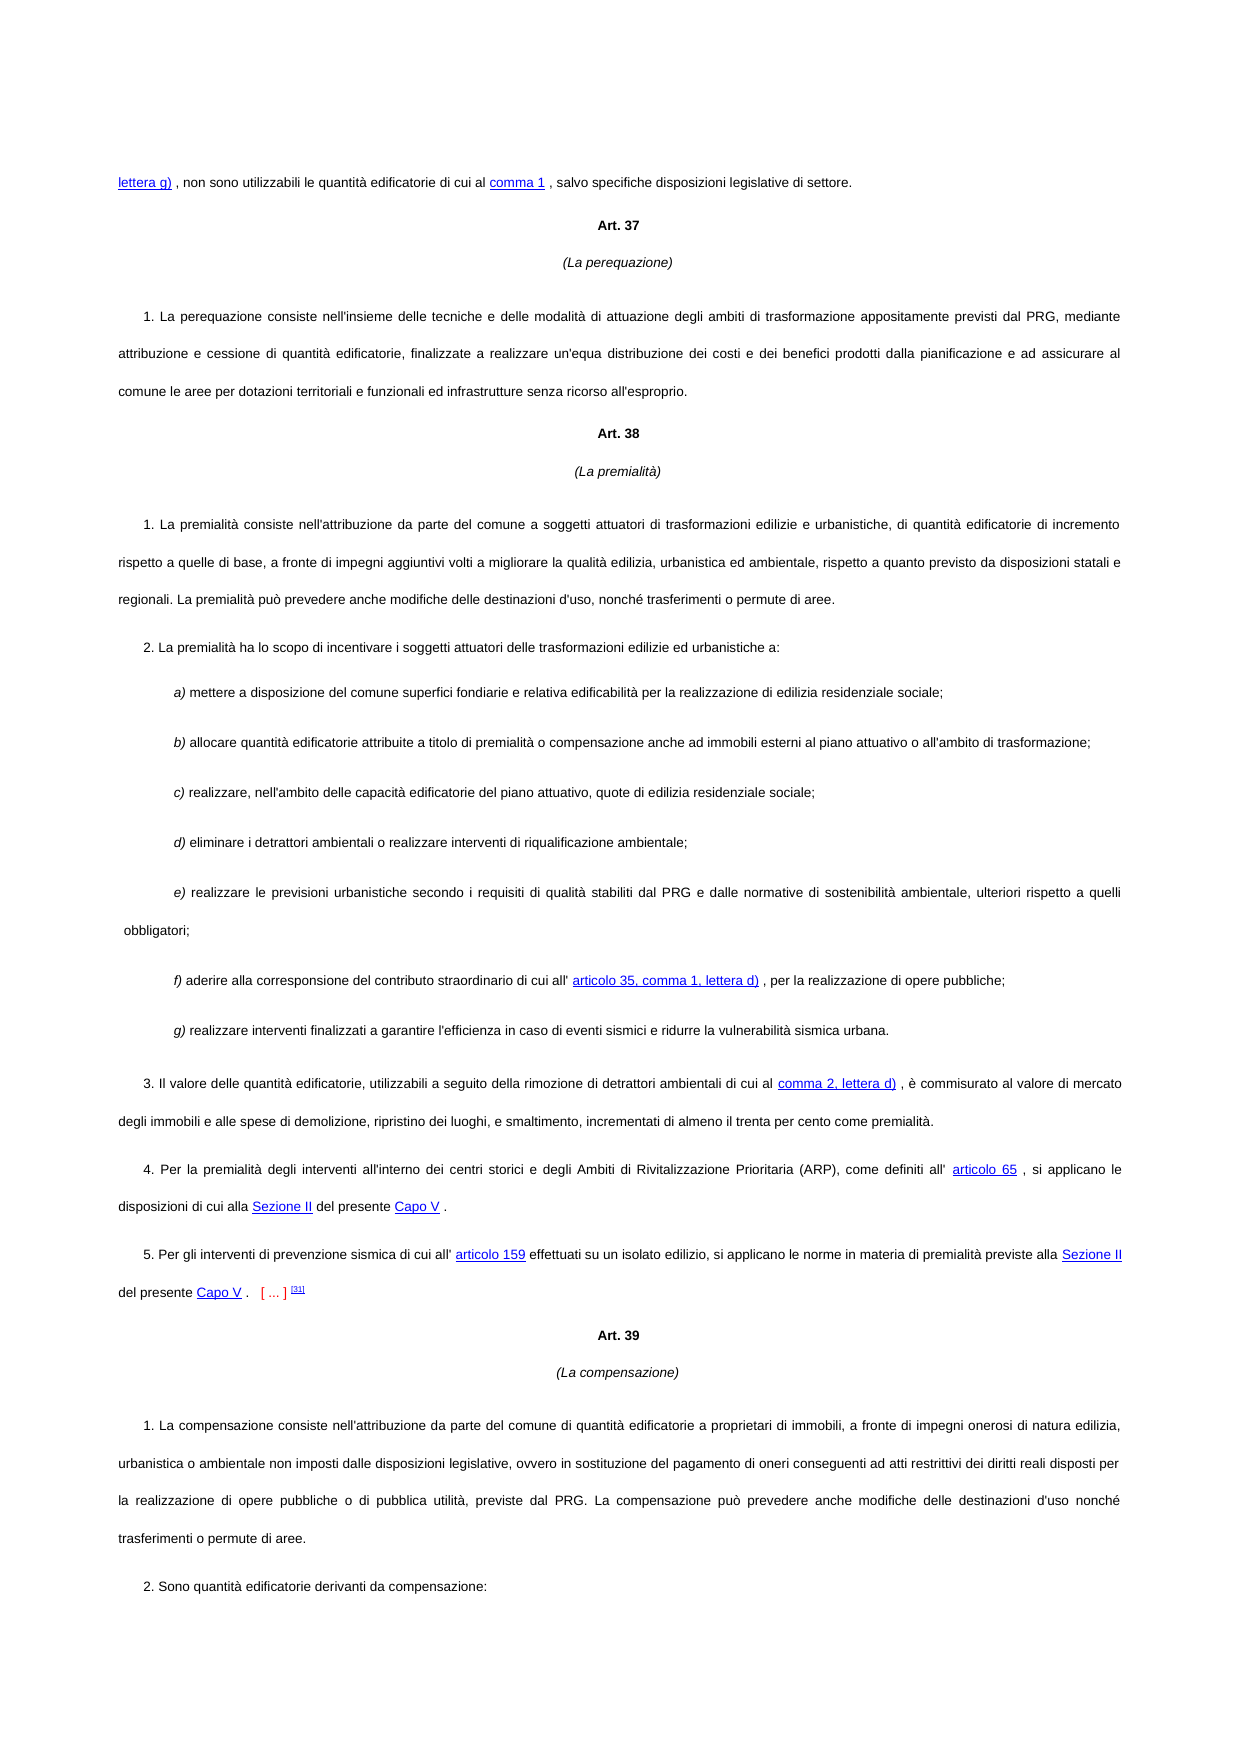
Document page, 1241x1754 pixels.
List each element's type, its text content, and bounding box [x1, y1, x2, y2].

table_header lettera g) , non sono utilizzabili le quantità edificatorie di cui al comma 1 , salvo specifiche disposizioni legislative di settore. Art. 37 (La perequazione) 1. La perequazione consiste nell'insieme delle tecniche e delle modalità di attuazione degli ambiti di trasformazione appositamente previsti dal PRG, mediante attribuzione e cessione di quantità edificatorie, finalizzate a realizzare un'equa distribuzione dei costi e dei benefici prodotti dalla pianificazione e ad assicurare al comune le aree per dotazioni territoriali e funzionali ed infrastrutture senza ricorso all'esproprio. Art. 38 (La premialità) 1. La premialità consiste nell'attribuzione da parte del comune a soggetti attuatori di trasformazioni edilizie e urbanistiche, di quantità edificatorie di incremento rispetto a quelle di base, a fronte di impegni aggiuntivi volti a migliorare la qualità edilizia, urbanistica ed ambientale, rispetto a quanto previsto da disposizioni statali e regionali. La premialità può prevedere anche modifiche delle destinazioni d'uso, nonché trasferimenti o permute di aree. 2. La premialità ha lo scopo di incentivare i soggetti attuatori delle trasformazioni edilizie ed urbanistiche a: a) mettere a disposizione del comune superfici fondiarie e relativa edificabilità per la realizzazione di edilizia residenziale sociale; b) allocare quantità edificatorie attribuite a titolo di premialità o compensazione anche ad immobili esterni al piano attuativo o all'ambito di trasformazione; c) realizzare, nell'ambito delle capacità edificatorie del piano attuativo, quote di edilizia residenziale sociale; d) eliminare i detrattori ambientali o realizzare interventi di riqualificazione ambientale; e) realizzare le previsioni urbanistiche secondo i requisiti di qualità stabiliti dal PRG e dalle normative di sostenibilità ambientale, ulteriori rispetto a quelli obbligatori; f) aderire alla corresponsione del contributo straordinario di cui all' articolo 35, comma 1, lettera d) , per la realizzazione di opere pubbliche; g) realizzare interventi finalizzati a garantire l'efficienza in caso di eventi sismici e ridurre la vulnerabilità sismica urbana. 3. Il valore delle quantità edificatorie, utilizzabili a seguito della rimozione di detrattori ambientali di cui al comma 2, lettera d) , è commisurato al valore di mercato degli immobili e alle spese di demolizione, ripristino dei luoghi, e smaltimento, incrementati di almeno il trenta per cento come premialità. 4. Per la premialità degli interventi all'interno dei centri storici e degli Ambiti di Rivitalizzazione Prioritaria (ARP), come definiti all' articolo 65 , si applicano le disposizioni di cui alla Sezione II del presente Capo V . 5. Per gli interventi di prevenzione sismica di cui all' articolo 159 effettuati su un isolato edilizio, si applicano le norme in materia di premialità previste alla Sezione II del presente Capo V . [ ... ] [31] Art. 39 (La compensazione) 1. La compensazione consiste nell'attribuzione da parte del comune di quantità edificatorie a proprietari di immobili, a fronte di impegni onerosi di natura edilizia, urbanistica o ambientale non imposti dalle disposizioni legislative, ovvero in sostituzione del pagamento di oneri conseguenti ad atti restrittivi dei diritti reali disposti per la realizzazione di opere pubbliche o di pubblica utilità, previste dal PRG. La compensazione può prevedere anche modifiche delle destinazioni d'uso nonché trasferimenti o permute di aree. 2. Sono quantità edificatorie derivanti da compensazione: [118, 148, 1122, 1599]
